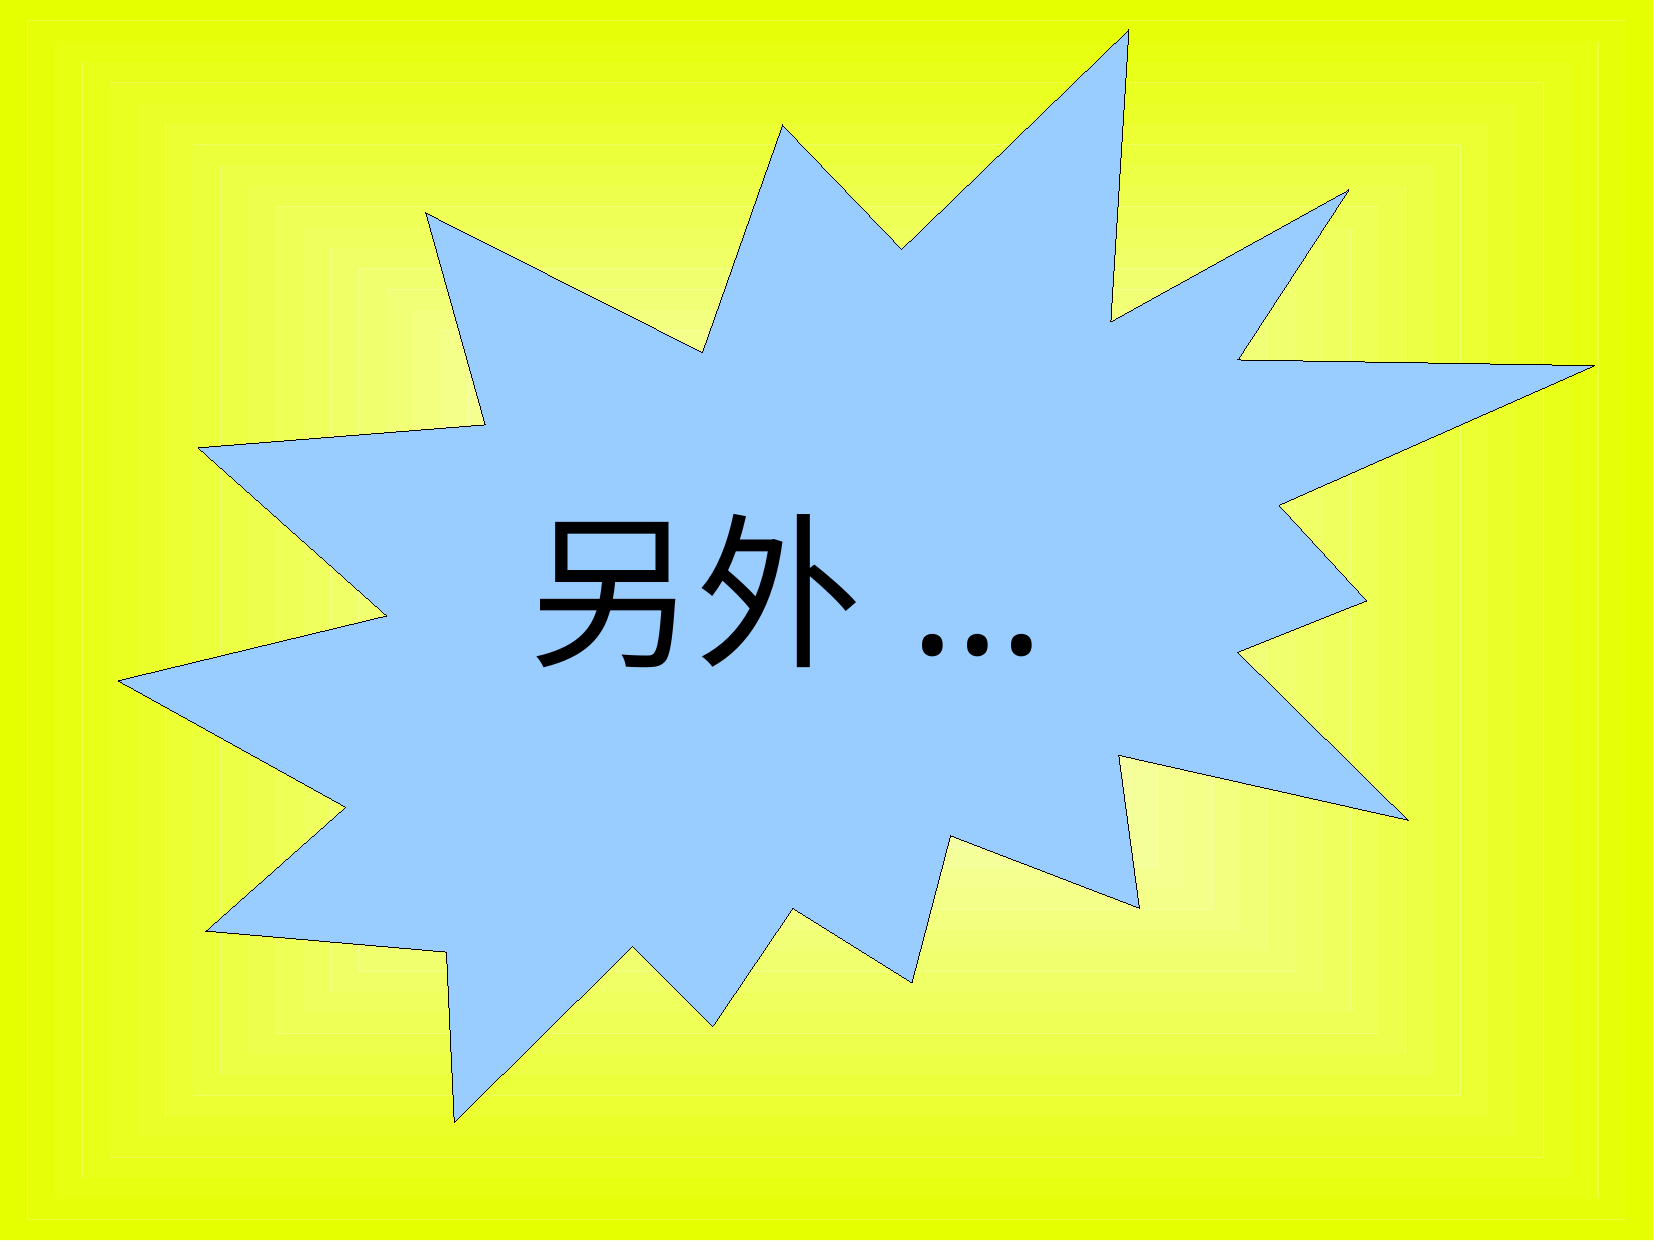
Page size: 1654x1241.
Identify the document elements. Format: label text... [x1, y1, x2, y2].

text_box 另外... [118, 29, 1595, 1123]
